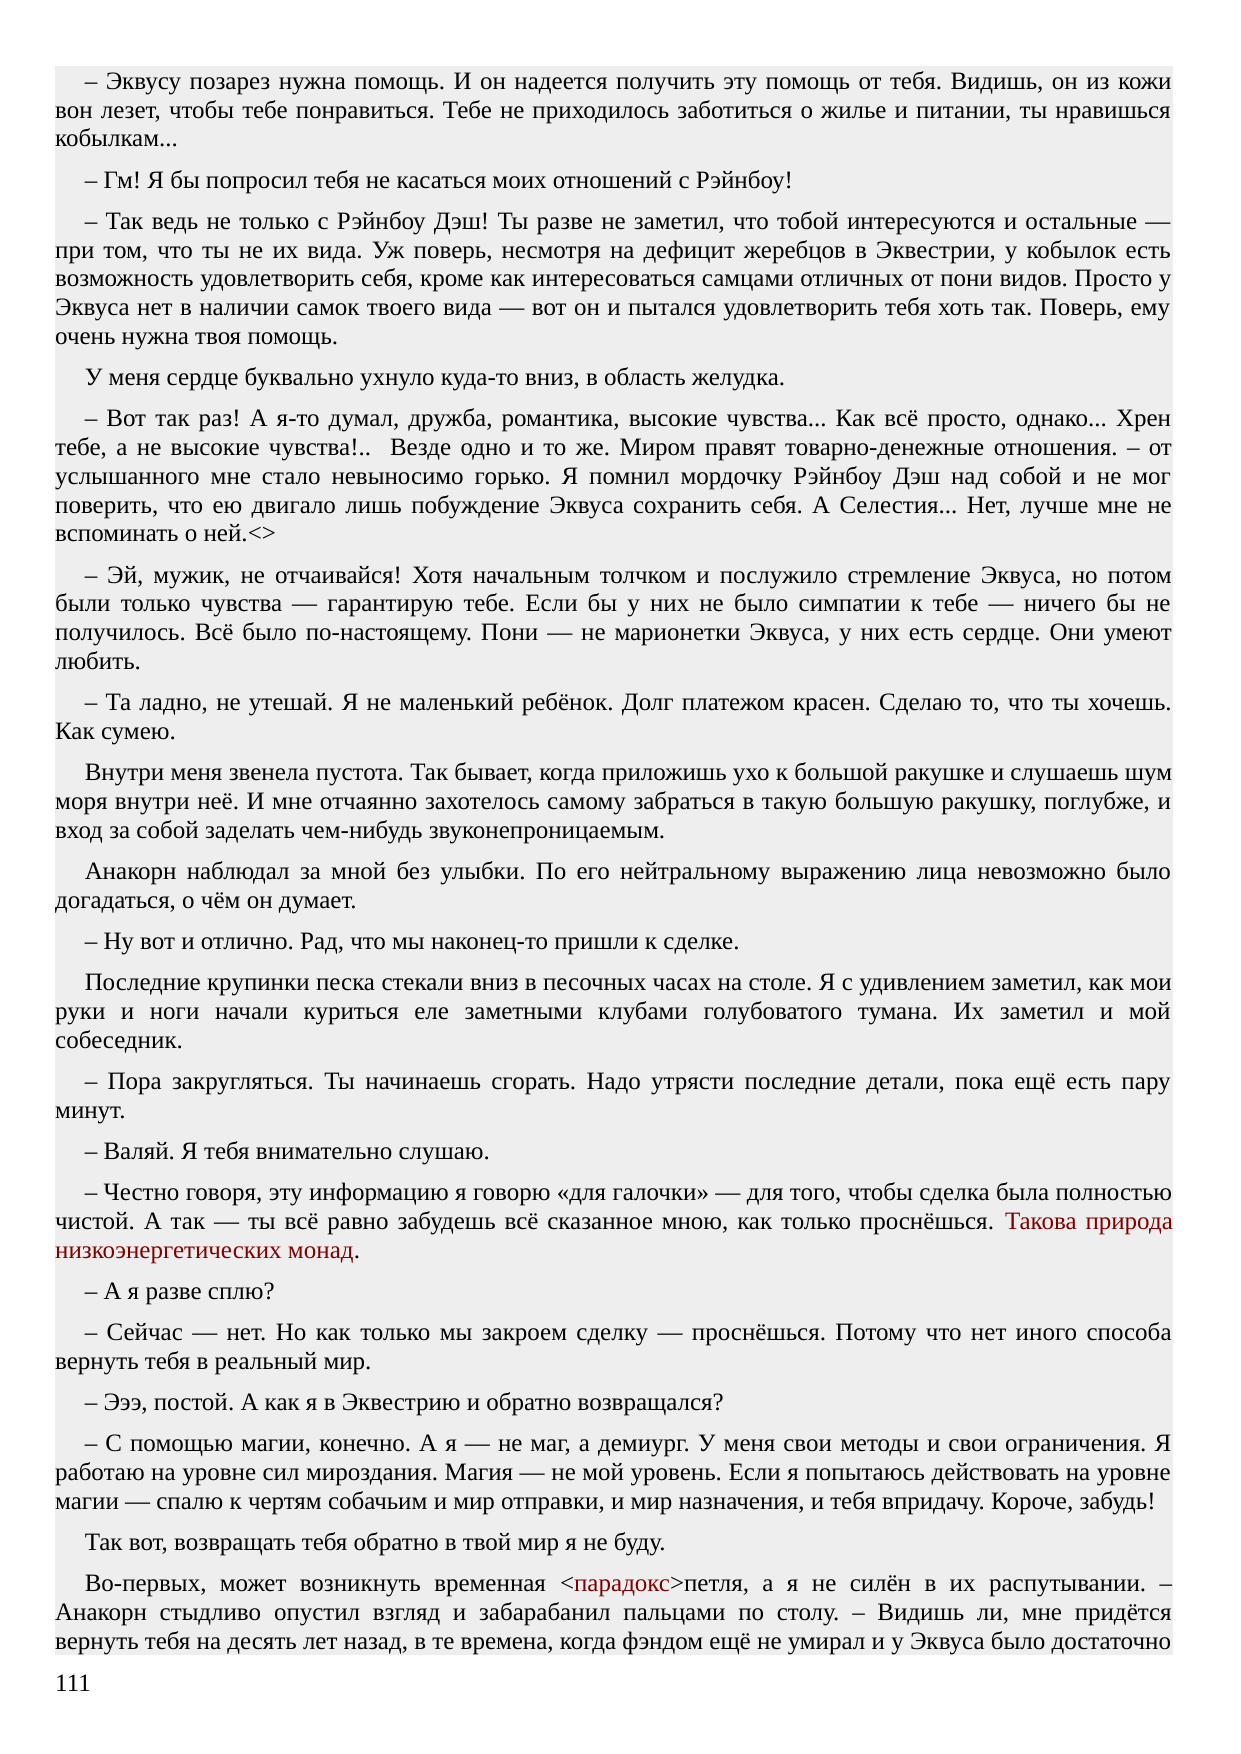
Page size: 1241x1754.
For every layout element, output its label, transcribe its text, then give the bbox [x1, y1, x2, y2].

text Внутри меня звенела пустота. Так бывает, когда приложишь ухо к большой ракушке и слушаешь шум моря внутри неё. И мне отчаянно захотелось самому забраться в такую большую ракушку, поглубже, и вход за собой заделать чем-нибудь звуконепроницаемым. [55, 757, 1173, 843]
text – А я разве сплю? [55, 1276, 1173, 1305]
text – Вот так раз! А я-то думал, дружба, романтика, высокие чувства... Как всё просто, однако... Хрен тебе, а не высокие чувства!.. Везде одно и то же. Миром правят товарно-денежные отношения. – от услышанного мне стало невыносимо горько. Я помнил мордочку Рэйнбоу Дэш над собой и не мог поверить, что ею двигало лишь побуждение Эквуса сохранить себя. А Селестия... Нет, лучше мне не вспоминать о ней.<> [55, 403, 1173, 547]
text – Эй, мужик, не отчаивайся! Хотя начальным толчком и послужило стремление Эквуса, но потом были только чувства — гарантирую тебе. Если бы у них не было симпатии к тебе — ничего бы не получилось. Всё было по-настоящему. Пони — не марионетки Эквуса, у них есть сердце. Они умеют любить. [55, 560, 1173, 675]
text Последние крупинки песка стекали вниз в песочных часах на столе. Я с удивлением заметил, как мои руки и ноги начали куриться еле заметными клубами голубоватого тумана. Их заметил и мой собеседник. [55, 967, 1173, 1053]
text Во-первых, может возникнуть временная <парадокс>петля, а я не силён в их распутывании. – Анакорн стыдливо опустил взгляд и забарабанил пальцами по столу. – Видишь ли, мне придётся вернуть тебя на десять лет назад, в те времена, когда фэндом ещё не умирал и у Эквуса было достаточно [55, 1568, 1173, 1655]
text – Эээ, постой. А как я в Эквестрию и обратно возвращался? [55, 1387, 1173, 1416]
text – Гм! Я бы попросил тебя не касаться моих отношений с Рэйнбоу! [55, 165, 1173, 193]
text У меня сердце буквально ухнуло куда-то вниз, в область желудка. [55, 362, 1173, 391]
text – Эквусу позарез нужна помощь. И он надеется получить эту помощь от тебя. Видишь, он из кожи вон лезет, чтобы тебе понравиться. Тебе не приходилось заботиться о жилье и питании, ты нравишься кобылкам... [55, 66, 1173, 152]
text – Та ладно, не утешай. Я не маленький ребёнок. Долг платежом красен. Сделаю то, что ты хочешь. Как сумею. [55, 687, 1173, 745]
text Анакорн наблюдал за мной без улыбки. По его нейтральному выражению лица невозможно было догадаться, о чём он думает. [55, 856, 1173, 913]
text – Валяй. Я тебя внимательно слушаю. [55, 1136, 1173, 1165]
text – Честно говоря, эту информацию я говорю «для галочки» — для того, чтобы сделка была полностью чистой. А так — ты всё равно забудешь всё сказанное мною, как только проснёшься. Такова природа низкоэнергетических монад. [55, 1177, 1173, 1263]
text – Ну вот и отлично. Рад, что мы наконец-то пришли к сделке. [55, 926, 1173, 955]
text – Пора закругляться. Ты начинаешь сгорать. Надо утрясти последние детали, пока ещё есть пару минут. [55, 1066, 1173, 1123]
text – С помощью магии, конечно. А я — не маг, а демиург. У меня свои методы и свои ограничения. Я работаю на уровне сил мироздания. Магия — не мой уровень. Если я попытаюсь действовать на уровне магии — спалю к чертям собачьим и мир отправки, и мир назначения, и тебя впридачу. Короче, забудь! [55, 1428, 1173, 1515]
text – Сейчас — нет. Но как только мы закроем сделку — проснёшься. Потому что нет иного способа вернуть тебя в реальный мир. [55, 1317, 1173, 1375]
text Так вот, возвращать тебя обратно в твой мир я не буду. [55, 1527, 1173, 1556]
text – Так ведь не только с Рэйнбоу Дэш! Ты разве не заметил, что тобой интересуются и остальные — при том, что ты не их вида. Уж поверь, несмотря на дефицит жеребцов в Эквестрии, у кобылок есть возможность удовлетворить себя, кроме как интересоваться самцами отличных от пони видов. Просто у Эквуса нет в наличии самок твоего вида — вот он и пытался удовлетворить тебя хоть так. Поверь, ему очень нужна твоя помощь. [55, 206, 1173, 350]
